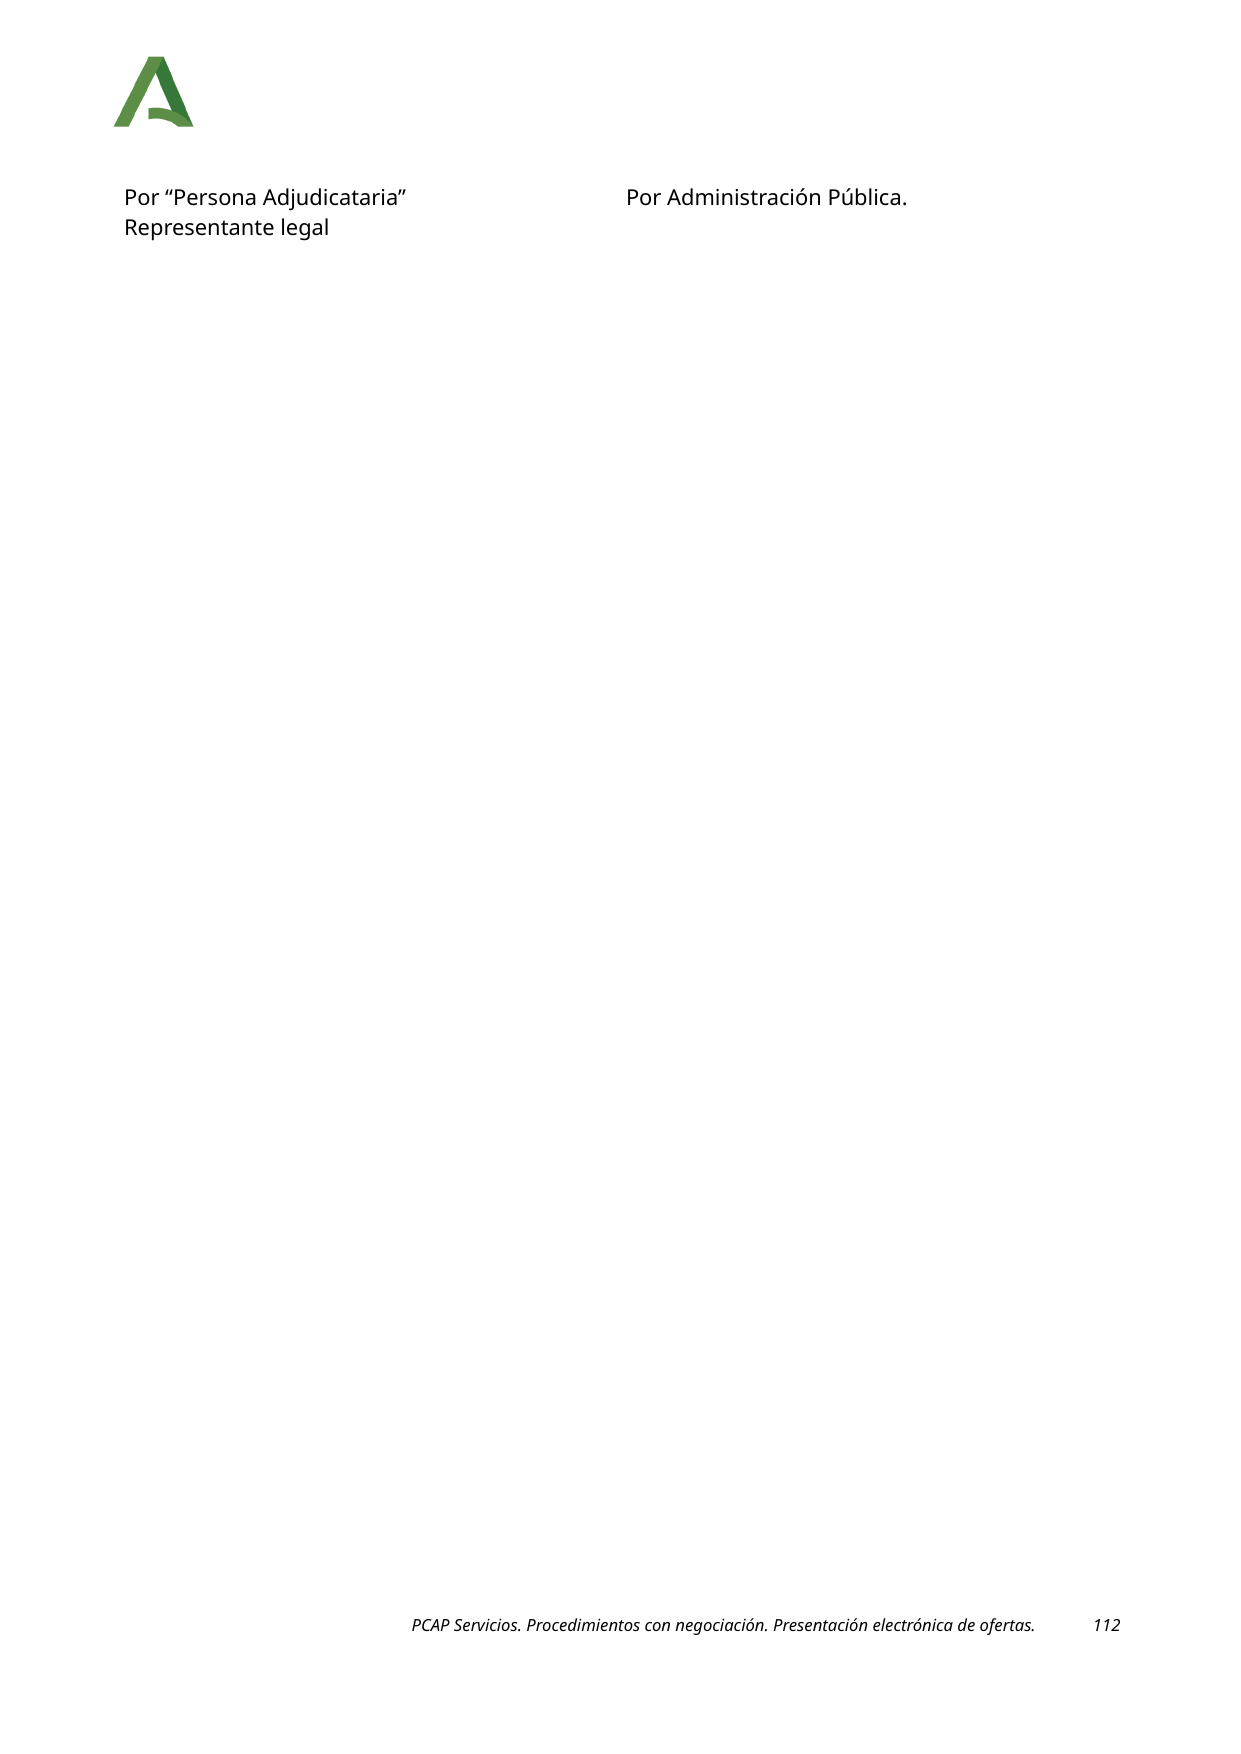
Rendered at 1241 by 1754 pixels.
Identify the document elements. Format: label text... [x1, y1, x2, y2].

table_header Por “Persona Adjudicataria” Representante legal [118, 176, 620, 247]
picture [109, 52, 198, 131]
table_header Por Administración Pública. [620, 176, 1122, 247]
